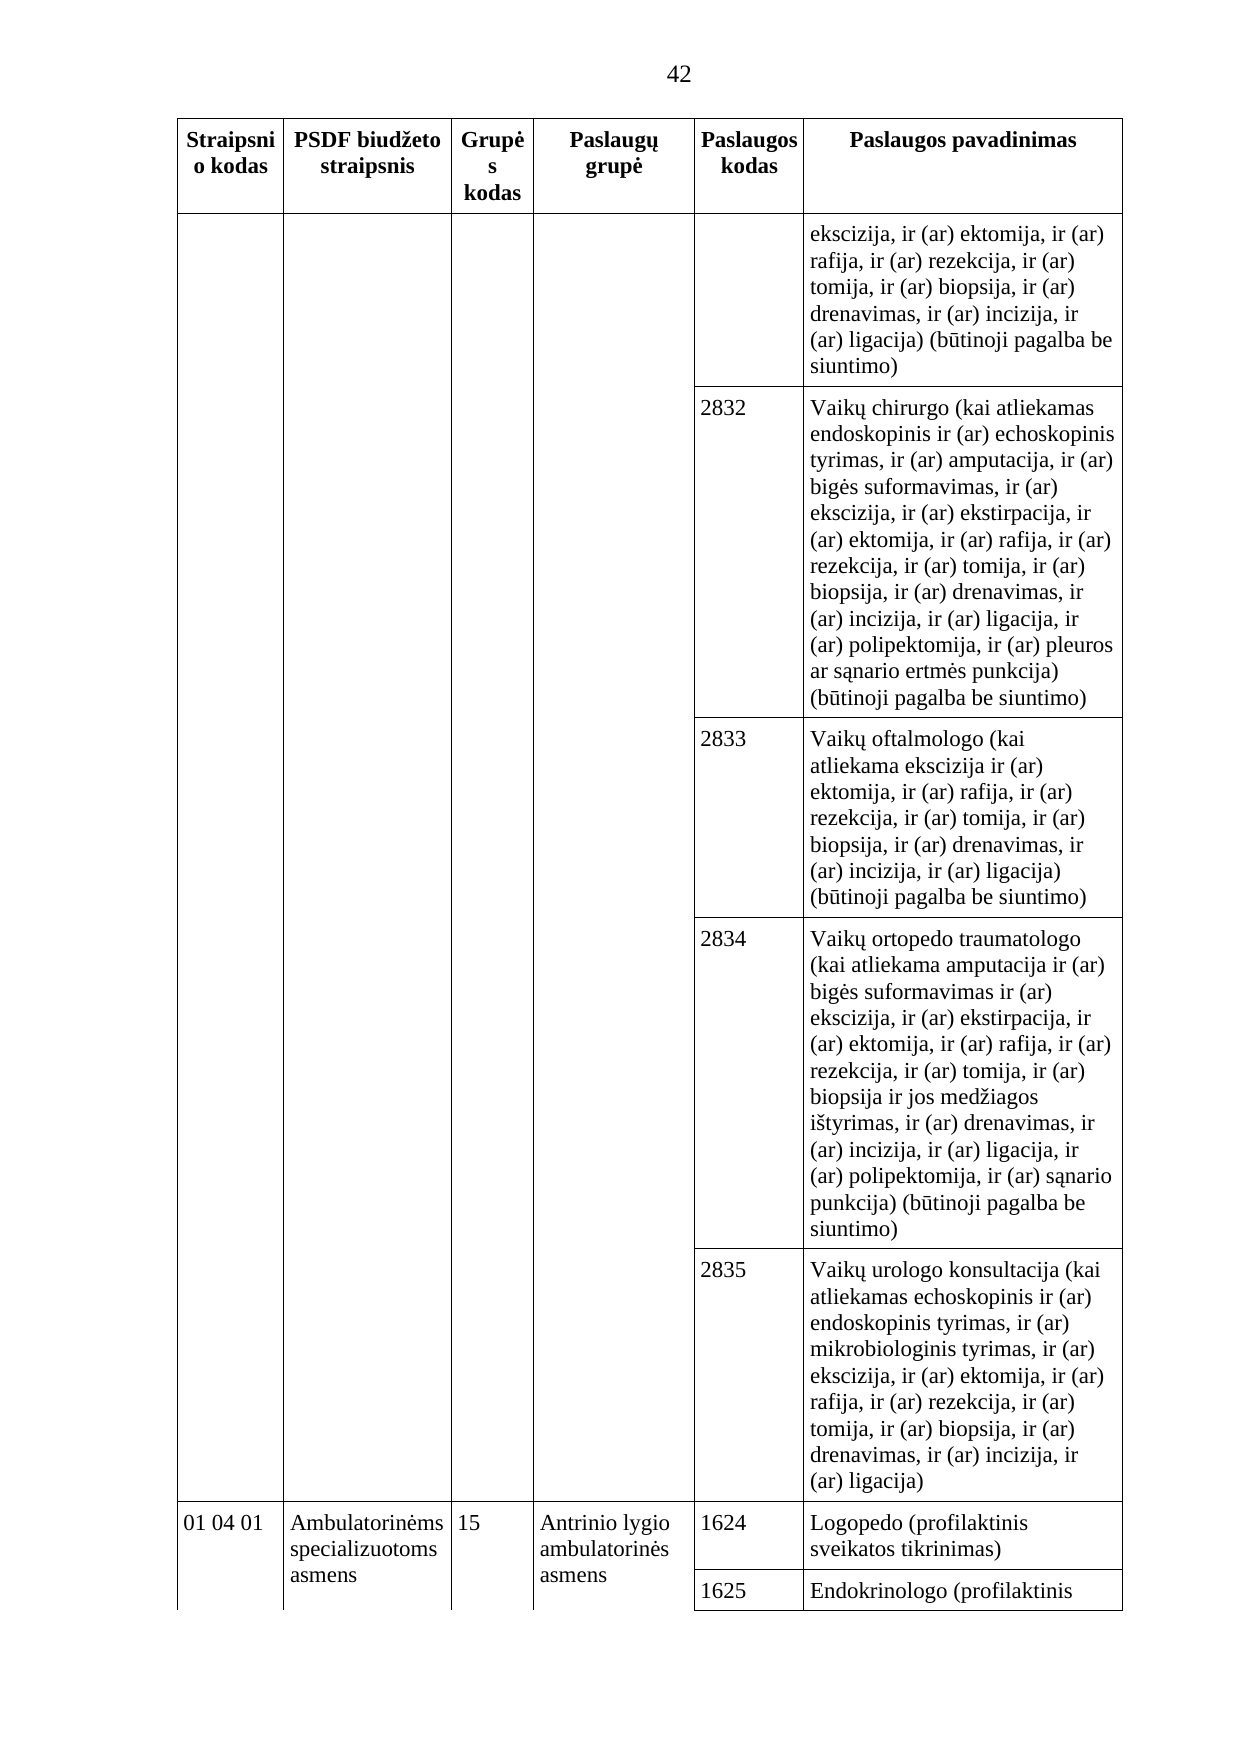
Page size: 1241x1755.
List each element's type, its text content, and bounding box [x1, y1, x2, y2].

table_cell [452, 1248, 533, 1501]
table_cell [534, 386, 694, 717]
table_cell Endokrinologo (profilaktinis [804, 1570, 1122, 1610]
table_header Paslaugų grupė [534, 119, 694, 212]
table_cell Ambulatorinėms specializuotoms asmens [284, 1502, 451, 1610]
table_cell [178, 1569, 283, 1610]
table_cell Vaikų oftalmologo (kai atliekama ekscizija ir (ar) ektomija, ir (ar) rafija, ir (ar) rezekcija, ir (ar) tomija, ir (ar) biopsija, ir (ar) drenavimas, ir (ar) incizija, ir (ar) ligacija) (būtinoji pagalba be siuntimo) [804, 718, 1122, 917]
table_header Paslaugos kodas [695, 119, 803, 212]
table_cell [284, 1248, 451, 1501]
table_cell [452, 214, 533, 386]
table_cell [452, 386, 533, 717]
table_cell 2833 [695, 718, 803, 917]
table_cell [178, 917, 283, 1248]
table_cell [534, 717, 694, 917]
table_cell 01 04 01 [178, 1502, 283, 1569]
table_cell [534, 214, 694, 386]
table_cell [452, 917, 533, 1248]
table_cell [534, 917, 694, 1248]
table_cell [178, 386, 283, 717]
table_cell [695, 214, 803, 386]
table_cell [284, 917, 451, 1248]
table_cell 2834 [695, 918, 803, 1248]
table_cell [534, 1248, 694, 1501]
table_header Grupės kodas [452, 119, 533, 212]
table_cell 1625 [695, 1570, 803, 1610]
table_header Paslaugos pavadinimas [804, 119, 1122, 212]
table_header PSDF biudžeto straipsnis [284, 119, 451, 212]
table_cell 15 [452, 1502, 533, 1569]
table_cell Vaikų ortopedo traumatologo (kai atliekama amputacija ir (ar) bigės suformavimas ir (ar) ekscizija, ir (ar) ekstirpacija, ir (ar) ektomija, ir (ar) rafija, ir (ar) rezekcija, ir (ar) tomija, ir (ar) biopsija ir jos medžiagos ištyrimas, ir (ar) drenavimas, ir (ar) incizija, ir (ar) ligacija, ir (ar) polipektomija, ir (ar) sąnario punkcija) (būtinoji pagalba be siuntimo) [804, 918, 1122, 1248]
table_cell [178, 214, 283, 386]
table_cell [284, 717, 451, 917]
table_cell Antrinio lygio ambulatorinės asmens [534, 1502, 694, 1610]
table_cell [452, 717, 533, 917]
table_cell [178, 1248, 283, 1501]
table_cell [284, 214, 451, 386]
table_cell [452, 1569, 533, 1610]
table_cell Logopedo (profilaktinis sveikatos tikrinimas) [804, 1502, 1122, 1569]
table_cell [284, 386, 451, 717]
table_cell ekscizija, ir (ar) ektomija, ir (ar) rafija, ir (ar) rezekcija, ir (ar) tomija, ir (ar) biopsija, ir (ar) drenavimas, ir (ar) incizija, ir (ar) ligacija) (būtinoji pagalba be siuntimo) [804, 214, 1122, 386]
table_cell 1624 [695, 1502, 803, 1569]
table_cell Vaikų chirurgo (kai atliekamas endoskopinis ir (ar) echoskopinis tyrimas, ir (ar) amputacija, ir (ar) bigės suformavimas, ir (ar) ekscizija, ir (ar) ekstirpacija, ir (ar) ektomija, ir (ar) rafija, ir (ar) rezekcija, ir (ar) tomija, ir (ar) biopsija, ir (ar) drenavimas, ir (ar) incizija, ir (ar) ligacija, ir (ar) polipektomija, ir (ar) pleuros ar sąnario ertmės punkcija) (būtinoji pagalba be siuntimo) [804, 387, 1122, 717]
table_cell 2835 [695, 1249, 803, 1501]
table_header Straipsnio kodas [178, 119, 283, 212]
table_cell Vaikų urologo konsultacija (kai atliekamas echoskopinis ir (ar) endoskopinis tyrimas, ir (ar) mikrobiologinis tyrimas, ir (ar) ekscizija, ir (ar) ektomija, ir (ar) rafija, ir (ar) rezekcija, ir (ar) tomija, ir (ar) biopsija, ir (ar) drenavimas, ir (ar) incizija, ir (ar) ligacija) [804, 1249, 1122, 1501]
table_cell 2832 [695, 387, 803, 717]
table_cell [178, 717, 283, 917]
